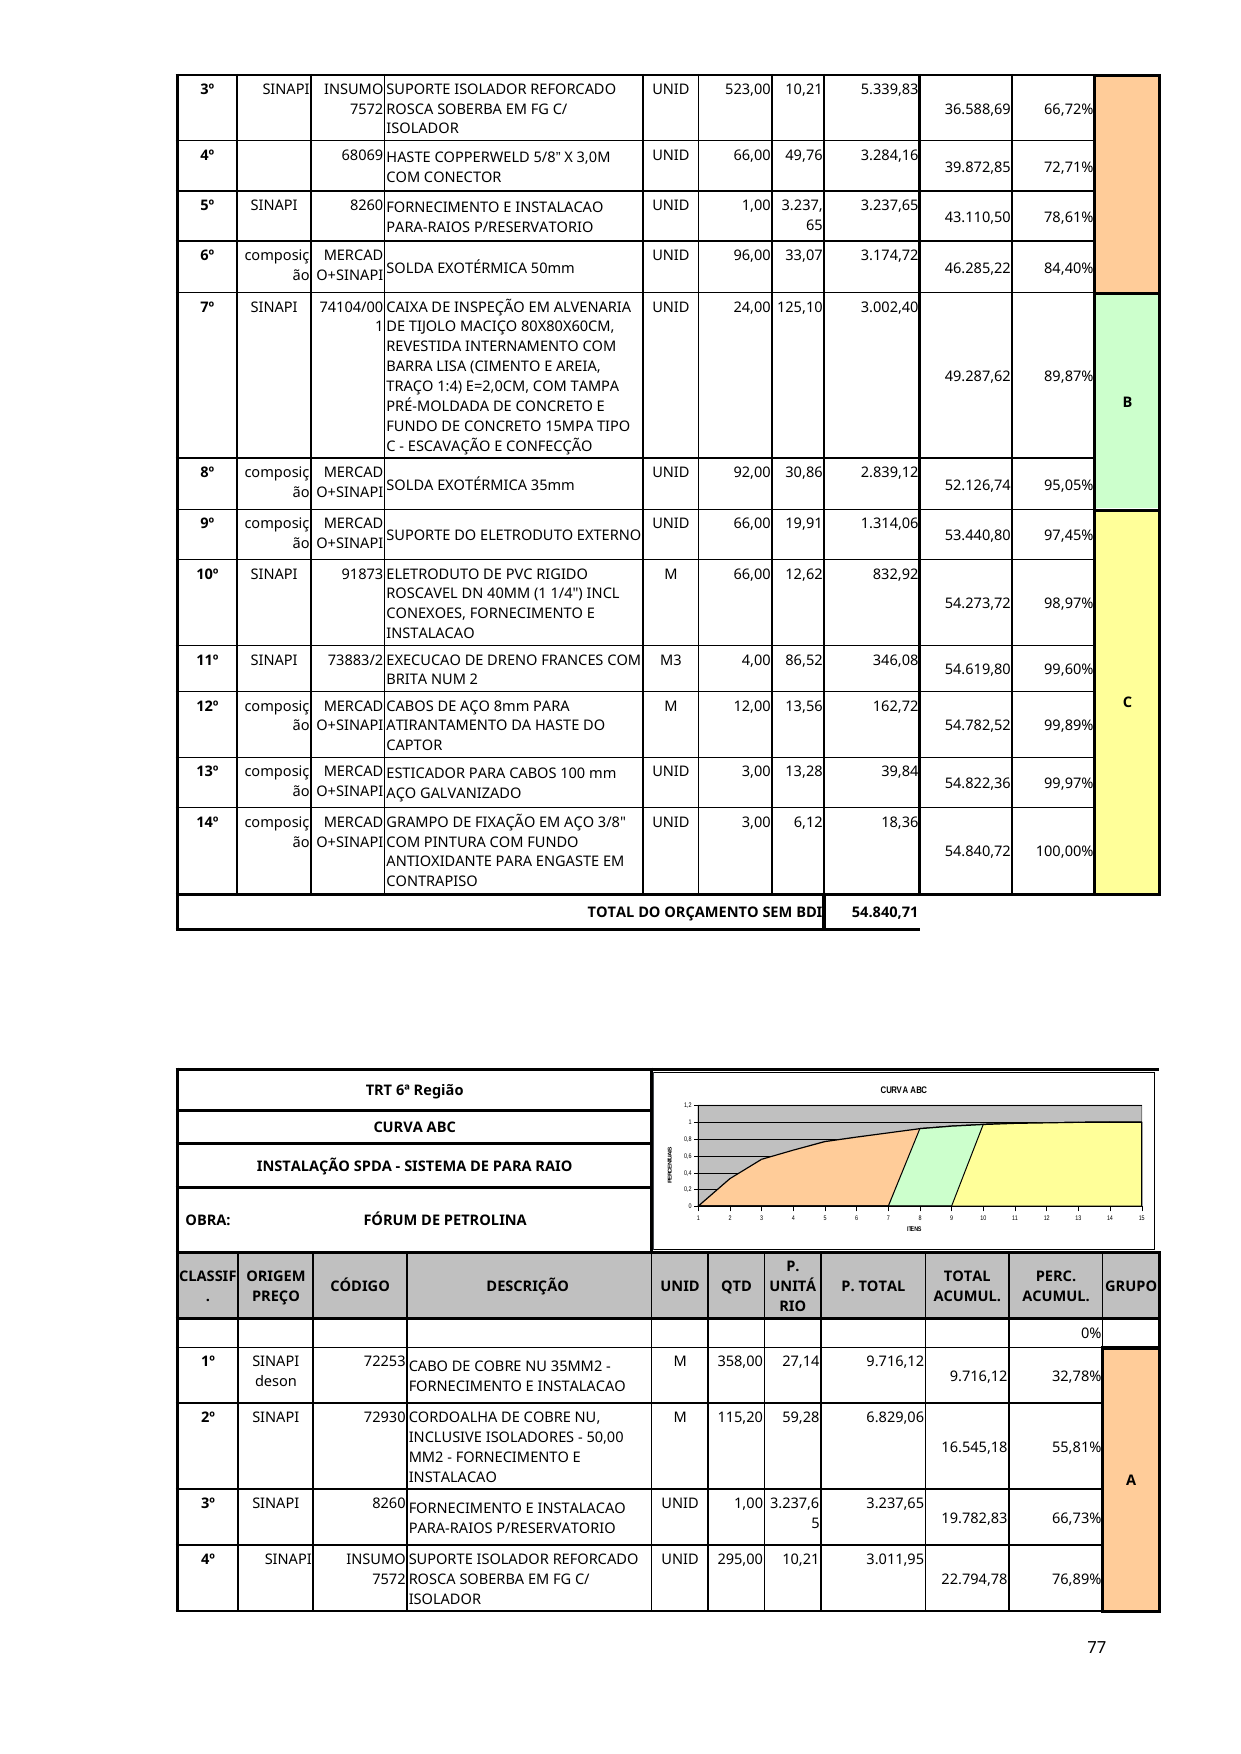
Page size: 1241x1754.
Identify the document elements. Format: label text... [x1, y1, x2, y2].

table_cell 3,00 [699, 758, 771, 807]
table_cell 1º [179, 1348, 237, 1402]
table_cell 358,00 [709, 1348, 764, 1402]
table_cell 74104/001 [312, 293, 384, 457]
table_cell 33,07 [773, 242, 823, 292]
table_cell CURVA ABC [179, 1112, 650, 1142]
table_cell UNID [652, 1490, 707, 1544]
table_cell TOTAL ACUMUL. [926, 1254, 1008, 1317]
table_cell CÓDIGO [314, 1254, 406, 1317]
table_cell M [644, 560, 698, 644]
table_cell 115,20 [709, 1404, 764, 1488]
table_cell 13,56 [773, 692, 823, 757]
table_cell CLASSIF. [179, 1254, 237, 1317]
table_cell 99,89% [1013, 692, 1093, 757]
table_cell MERCADO+SINAPI [312, 808, 384, 893]
table_cell FORNECIMENTO E INSTALACAO PARA-RAIOS P/RESERVATORIO [385, 192, 642, 240]
table_cell 52.126,74 [921, 459, 1011, 508]
table_cell [652, 1320, 707, 1346]
table_cell CABOS DE AÇO 8mm PARA ATIRANTAMENTO DA HASTE DO CAPTOR [385, 692, 642, 757]
table_cell CABO DE COBRE NU 35MM2 - FORNECIMENTO E INSTALACAO [408, 1348, 651, 1402]
table_cell FÓRUM DE PETROLINA [238, 1189, 650, 1251]
table_cell SINAPI [238, 646, 310, 691]
table_cell C [1096, 512, 1158, 893]
table_cell 3.237,65 [765, 1490, 820, 1544]
table_cell 162,72 [825, 692, 918, 757]
table_cell MERCADO+SINAPI [312, 692, 384, 757]
table_cell 66,00 [699, 560, 771, 644]
table_cell ORIGEM PREÇO [239, 1254, 312, 1317]
table_cell 125,10 [773, 293, 823, 457]
table_cell 96,00 [699, 242, 771, 292]
table_cell composição [238, 242, 310, 292]
table_cell 2.839,12 [825, 459, 918, 508]
table_cell 39,84 [825, 758, 918, 807]
table_cell 3,00 [699, 808, 771, 893]
table_cell UNID [644, 293, 698, 457]
table_cell composição [238, 808, 310, 893]
table_cell M [652, 1348, 707, 1402]
table_cell M [644, 692, 698, 757]
table_cell SUPORTE DO ELETRODUTO EXTERNO [385, 510, 642, 559]
table_cell 10º [179, 560, 236, 644]
table_cell 3.237,65 [773, 192, 823, 240]
table_cell 3º [179, 1490, 237, 1544]
table_cell SINAPI [239, 1490, 312, 1544]
table_cell 89,87% [1013, 293, 1093, 457]
table_cell 22.794,78 [926, 1546, 1008, 1610]
table_cell 68069 [312, 141, 384, 190]
table_cell SINAPI [239, 1546, 312, 1610]
table_cell 8260 [314, 1490, 406, 1544]
table_cell CORDOALHA DE COBRE NU, INCLUSIVE ISOLADORES - 50,00 MM2 - FORNECIMENTO E INSTALACAO [408, 1404, 651, 1488]
table_cell 36.588,69 [921, 76, 1011, 140]
table_cell 10,21 [765, 1546, 820, 1610]
table_cell [765, 1320, 820, 1346]
table_cell 78,61% [1013, 192, 1093, 240]
table_cell 19,91 [773, 510, 823, 559]
table_cell 5.339,83 [825, 76, 918, 140]
table_cell SUPORTE ISOLADOR REFORCADO ROSCA SOBERBA EM FG C/ ISOLADOR [408, 1546, 651, 1610]
table_cell [179, 1320, 237, 1346]
table_cell 72930 [314, 1404, 406, 1488]
table_cell DESCRIÇÃO [408, 1254, 651, 1317]
table_cell [239, 1320, 312, 1346]
table_cell UNID [644, 141, 698, 190]
table_cell 2º [179, 1404, 237, 1488]
table_cell UNID [644, 76, 698, 140]
table_cell 76,89% [1010, 1546, 1101, 1610]
table_cell 54.273,72 [921, 560, 1011, 644]
table_cell 91873 [312, 560, 384, 644]
table_cell 32,78% [1010, 1348, 1101, 1402]
table_cell [314, 1320, 406, 1346]
table_cell 84,40% [1013, 242, 1093, 292]
table_cell 5º [179, 192, 236, 240]
table_cell B [1096, 295, 1158, 508]
table_cell 72,71% [1013, 141, 1093, 190]
table_cell OBRA: [179, 1189, 238, 1251]
table_cell 6,12 [773, 808, 823, 893]
table_cell M [652, 1404, 707, 1488]
table_cell 3º [179, 76, 236, 140]
table_cell 1,00 [709, 1490, 764, 1544]
table_cell UNID [644, 808, 698, 893]
table_cell UNID [652, 1254, 707, 1317]
table_cell 54.822,36 [921, 758, 1011, 807]
table_cell 12º [179, 692, 236, 757]
table_cell P. TOTAL [822, 1254, 925, 1317]
table_cell ELETRODUTO DE PVC RIGIDO ROSCAVEL DN 40MM (1 1/4") INCL CONEXOES, FORNECIMENTO E INSTALACAO [385, 560, 642, 644]
table_cell 832,92 [825, 560, 918, 644]
table_cell 66,73% [1010, 1490, 1101, 1544]
table_cell 3.237,65 [822, 1490, 925, 1544]
table_cell composição [238, 692, 310, 757]
table_cell 54.782,52 [921, 692, 1011, 757]
table_cell 3.284,16 [825, 141, 918, 190]
table_cell 3.174,72 [825, 242, 918, 292]
table_header [653, 1071, 1159, 1251]
table_cell 49,76 [773, 141, 823, 190]
table_cell 6.829,06 [822, 1404, 925, 1488]
table_cell 66,72% [1013, 76, 1093, 140]
table_cell 346,08 [825, 646, 918, 691]
table_cell 3.237,65 [825, 192, 918, 240]
table_cell composição [238, 758, 310, 807]
table_cell 99,97% [1013, 758, 1093, 807]
table_cell MERCADO+SINAPI [312, 459, 384, 508]
table_cell MERCADO+SINAPI [312, 510, 384, 559]
table_cell 86,52 [773, 646, 823, 691]
table_cell composição [238, 510, 310, 559]
table_cell GRAMPO DE FIXAÇÃO EM AÇO 3/8" COM PINTURA COM FUNDO ANTIOXIDANTE PARA ENGASTE EM CONTRAPISO [385, 808, 642, 893]
table_cell 66,00 [699, 510, 771, 559]
table_cell FORNECIMENTO E INSTALACAO PARA-RAIOS P/RESERVATORIO [408, 1490, 651, 1544]
table_cell SOLDA EXOTÉRMICA 35mm [385, 459, 642, 508]
table_cell 9.716,12 [822, 1348, 925, 1402]
table_cell SINAPI [238, 293, 310, 457]
table_cell M3 [644, 646, 698, 691]
table_cell 6º [179, 242, 236, 292]
table_cell 16.545,18 [926, 1404, 1008, 1488]
table_cell 9.716,12 [926, 1348, 1008, 1402]
table_cell 43.110,50 [921, 192, 1011, 240]
table_cell 1.314,06 [825, 510, 918, 559]
table_cell P. UNITÁRIO [765, 1254, 820, 1317]
table_header TRT 6ª Região [179, 1071, 650, 1109]
table_cell GRUPO [1103, 1254, 1158, 1317]
table_cell composição [238, 459, 310, 508]
table_cell [238, 141, 310, 190]
table_cell 13,28 [773, 758, 823, 807]
table_cell 3.002,40 [825, 293, 918, 457]
table_cell [822, 1320, 925, 1346]
table_cell UNID [644, 510, 698, 559]
table_cell EXECUCAO DE DRENO FRANCES COM BRITA NUM 2 [385, 646, 642, 691]
table_cell 1,00 [699, 192, 771, 240]
table_cell TOTAL DO ORÇAMENTO SEM BDI [179, 896, 822, 928]
table_cell 39.872,85 [921, 141, 1011, 190]
table_cell 4º [179, 141, 236, 190]
table_cell 54.840,72 [921, 808, 1011, 893]
table_cell 24,00 [699, 293, 771, 457]
table_cell SUPORTE ISOLADOR REFORCADO ROSCA SOBERBA EM FG C/ ISOLADOR [385, 76, 642, 140]
table_cell 54.840,71 [826, 896, 920, 928]
table_cell 9º [179, 510, 236, 559]
table_cell QTD [709, 1254, 764, 1317]
table_cell 27,14 [765, 1348, 820, 1402]
table_cell 49.287,62 [921, 293, 1011, 457]
table_cell 98,97% [1013, 560, 1093, 644]
table_cell SINAPI [238, 76, 310, 140]
table_cell UNID [644, 758, 698, 807]
table_cell SINAPI deson [239, 1348, 312, 1402]
table_cell 3.011,95 [822, 1546, 925, 1610]
table_cell 4º [179, 1546, 237, 1610]
table_cell MERCADO+SINAPI [312, 758, 384, 807]
table_cell CAIXA DE INSPEÇÃO EM ALVENARIA DE TIJOLO MACIÇO 80X80X60CM, REVESTIDA INTERNAMENTO COM BARRA LISA (CIMENTO E AREIA, TRAÇO 1:4) E=2,0CM, COM TAMPA PRÉ-MOLDADA DE CONCRETO E FUNDO DE CONCRETO 15MPA TIPO C - ESCAVAÇÃO E CONFECÇÃO [385, 293, 642, 457]
table_cell 92,00 [699, 459, 771, 508]
table_cell 19.782,83 [926, 1490, 1008, 1544]
table_cell 8260 [312, 192, 384, 240]
table_cell UNID [644, 192, 698, 240]
table_cell [709, 1320, 764, 1346]
table_cell 55,81% [1010, 1404, 1101, 1488]
table_cell PERC. ACUMUL. [1010, 1254, 1102, 1317]
table_cell 11º [179, 646, 236, 691]
table_cell 72253 [314, 1348, 406, 1402]
table_cell [1095, 896, 1160, 928]
table_cell [1103, 1320, 1158, 1346]
table_cell 8º [179, 459, 236, 508]
table_cell [920, 896, 1012, 928]
table_cell 59,28 [765, 1404, 820, 1488]
table_cell 66,00 [699, 141, 771, 190]
table_cell SOLDA EXOTÉRMICA 50mm [385, 242, 642, 292]
table_cell 10,21 [773, 76, 823, 140]
table_cell 46.285,22 [921, 242, 1011, 292]
table_cell [926, 1320, 1008, 1346]
table_cell 13º [179, 758, 236, 807]
table_cell [1012, 896, 1095, 928]
table_cell HASTE COPPERWELD 5/8” X 3,0M COM CONECTOR [385, 141, 642, 190]
table_cell 100,00% [1013, 808, 1093, 893]
table_cell UNID [652, 1546, 707, 1610]
table_cell 12,62 [773, 560, 823, 644]
table_cell SINAPI [238, 192, 310, 240]
table_cell A [1104, 1350, 1158, 1610]
table_cell INSUMO 7572 [314, 1546, 406, 1610]
table_cell 0% [1010, 1320, 1102, 1346]
table_cell 18,36 [825, 808, 918, 893]
table_cell SINAPI [238, 560, 310, 644]
table_cell 523,00 [699, 76, 771, 140]
table_cell 30,86 [773, 459, 823, 508]
table_cell 12,00 [699, 692, 771, 757]
table_cell UNID [644, 459, 698, 508]
table_cell 54.619,80 [921, 646, 1011, 691]
table_cell 95,05% [1013, 459, 1093, 508]
table_cell 14º [179, 808, 236, 893]
table_cell INSTALAÇÃO SPDA - SISTEMA DE PARA RAIO [179, 1145, 650, 1186]
table_cell MERCADO+SINAPI [312, 242, 384, 292]
table_cell 99,60% [1013, 646, 1093, 691]
table_cell 4,00 [699, 646, 771, 691]
table_cell 53.440,80 [921, 510, 1011, 559]
table_cell INSUMO 7572 [312, 76, 384, 140]
table_cell 73883/2 [312, 646, 384, 691]
table_cell 97,45% [1013, 510, 1093, 559]
table_cell [408, 1320, 651, 1346]
table_cell SINAPI [239, 1404, 312, 1488]
table_cell UNID [644, 242, 698, 292]
table_cell 7º [179, 293, 236, 457]
table_cell ESTICADOR PARA CABOS 100 mm AÇO GALVANIZADO [385, 758, 642, 807]
table_cell [1096, 77, 1158, 292]
table_cell 295,00 [709, 1546, 764, 1610]
